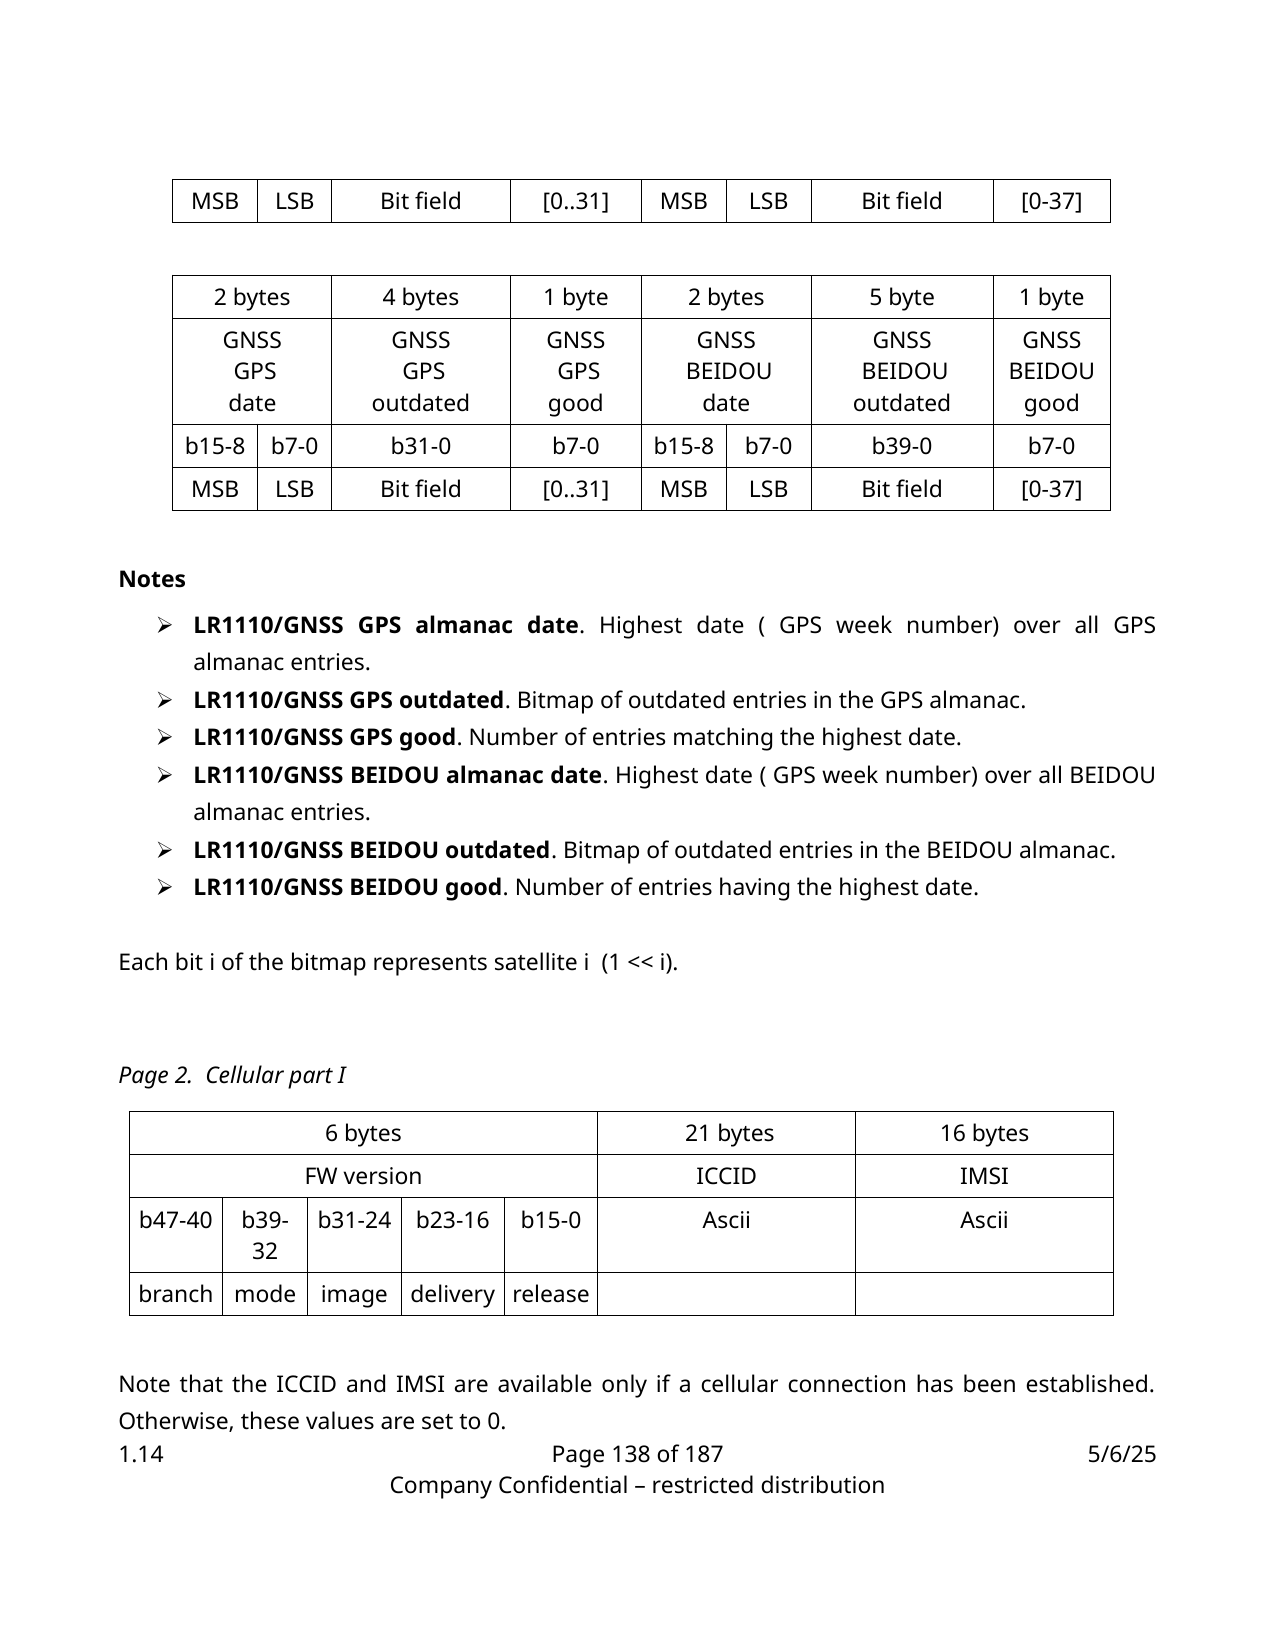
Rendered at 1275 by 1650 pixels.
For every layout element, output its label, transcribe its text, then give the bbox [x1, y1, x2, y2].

table_cell MSB [642, 180, 726, 222]
text Notes [118, 563, 1157, 594]
table_cell GNSS BEIDOU outdated [812, 319, 993, 423]
table_header 1 byte [994, 276, 1110, 318]
table_cell b15-8 [173, 425, 257, 467]
table_cell b39-32 [223, 1198, 307, 1272]
text Note that the ICCID and IMSI are available only if a cellular connection has been established. Otherwise, these values are set to 0. [118, 1368, 1157, 1436]
table_cell b31-0 [332, 425, 510, 467]
table_cell ICCID [598, 1155, 855, 1197]
table_cell mode [223, 1273, 307, 1315]
table_cell LSB [258, 468, 331, 510]
text Page 2. Cellular part I [118, 1059, 1157, 1090]
table_cell branch [130, 1273, 222, 1315]
list LR1110/GNSS BEIDOU good. Number of entries having the highest date. [156, 871, 1157, 902]
table_cell Ascii [856, 1198, 1113, 1272]
table_cell release [505, 1273, 597, 1315]
table_cell GNSS GPS outdated [332, 319, 510, 423]
text Each bit i of the bitmap represents satellite i (1 << i). [118, 946, 1157, 977]
table_cell GNSS BEIDOU date [642, 319, 811, 423]
table_cell b7-0 [258, 425, 331, 467]
table_cell b15-8 [642, 425, 726, 467]
list LR1110/GNSS GPS good. Number of entries matching the highest date. [156, 721, 1157, 752]
table_cell Bit field [812, 180, 993, 222]
table_cell delivery [402, 1273, 504, 1315]
table_cell MSB [173, 180, 257, 222]
table_cell [598, 1273, 855, 1315]
table_cell b23-16 [402, 1198, 504, 1272]
table_cell b7-0 [727, 425, 811, 467]
table_cell IMSI [856, 1155, 1113, 1197]
table_header 5 byte [812, 276, 993, 318]
table_header 1 byte [511, 276, 641, 318]
list LR1110/GNSS GPS outdated. Bitmap of outdated entries in the GPS almanac. [156, 684, 1157, 715]
table_header 16 bytes [856, 1112, 1113, 1154]
table_cell [0-37] [994, 180, 1110, 222]
table_cell MSB [642, 468, 726, 510]
table_header 21 bytes [598, 1112, 855, 1154]
table_cell Bit field [332, 468, 510, 510]
table_header 2 bytes [642, 276, 811, 318]
list LR1110/GNSS BEIDOU outdated. Bitmap of outdated entries in the BEIDOU almanac. [156, 834, 1157, 865]
table_cell Bit field [332, 180, 510, 222]
table_cell LSB [258, 180, 331, 222]
table_header 4 bytes [332, 276, 510, 318]
table_cell LSB [727, 180, 811, 222]
table_cell b15-0 [505, 1198, 597, 1272]
table_cell b7-0 [994, 425, 1110, 467]
table_cell LSB [727, 468, 811, 510]
table_cell b39-0 [812, 425, 993, 467]
list LR1110/GNSS GPS almanac date. Highest date ( GPS week number) over all GPS almanac entries. [156, 609, 1157, 677]
table_cell FW version [130, 1155, 597, 1197]
table_cell GNSS BEIDOU good [994, 319, 1110, 423]
table_header 2 bytes [173, 276, 331, 318]
table_cell b7-0 [511, 425, 641, 467]
table_cell [0-37] [994, 468, 1110, 510]
table_cell b47-40 [130, 1198, 222, 1272]
table_cell [856, 1273, 1113, 1315]
table_cell GNSS GPS good [511, 319, 641, 423]
table_cell GNSS GPS date [173, 319, 331, 423]
table_cell b31-24 [308, 1198, 401, 1272]
table_cell image [308, 1273, 401, 1315]
table_header 6 bytes [130, 1112, 597, 1154]
table_cell [0..31] [511, 468, 641, 510]
table_cell MSB [173, 468, 257, 510]
list LR1110/GNSS BEIDOU almanac date. Highest date ( GPS week number) over all BEIDOU almanac entries. [156, 759, 1157, 827]
table_cell [0..31] [511, 180, 641, 222]
table_cell Ascii [598, 1198, 855, 1272]
table_cell Bit field [812, 468, 993, 510]
